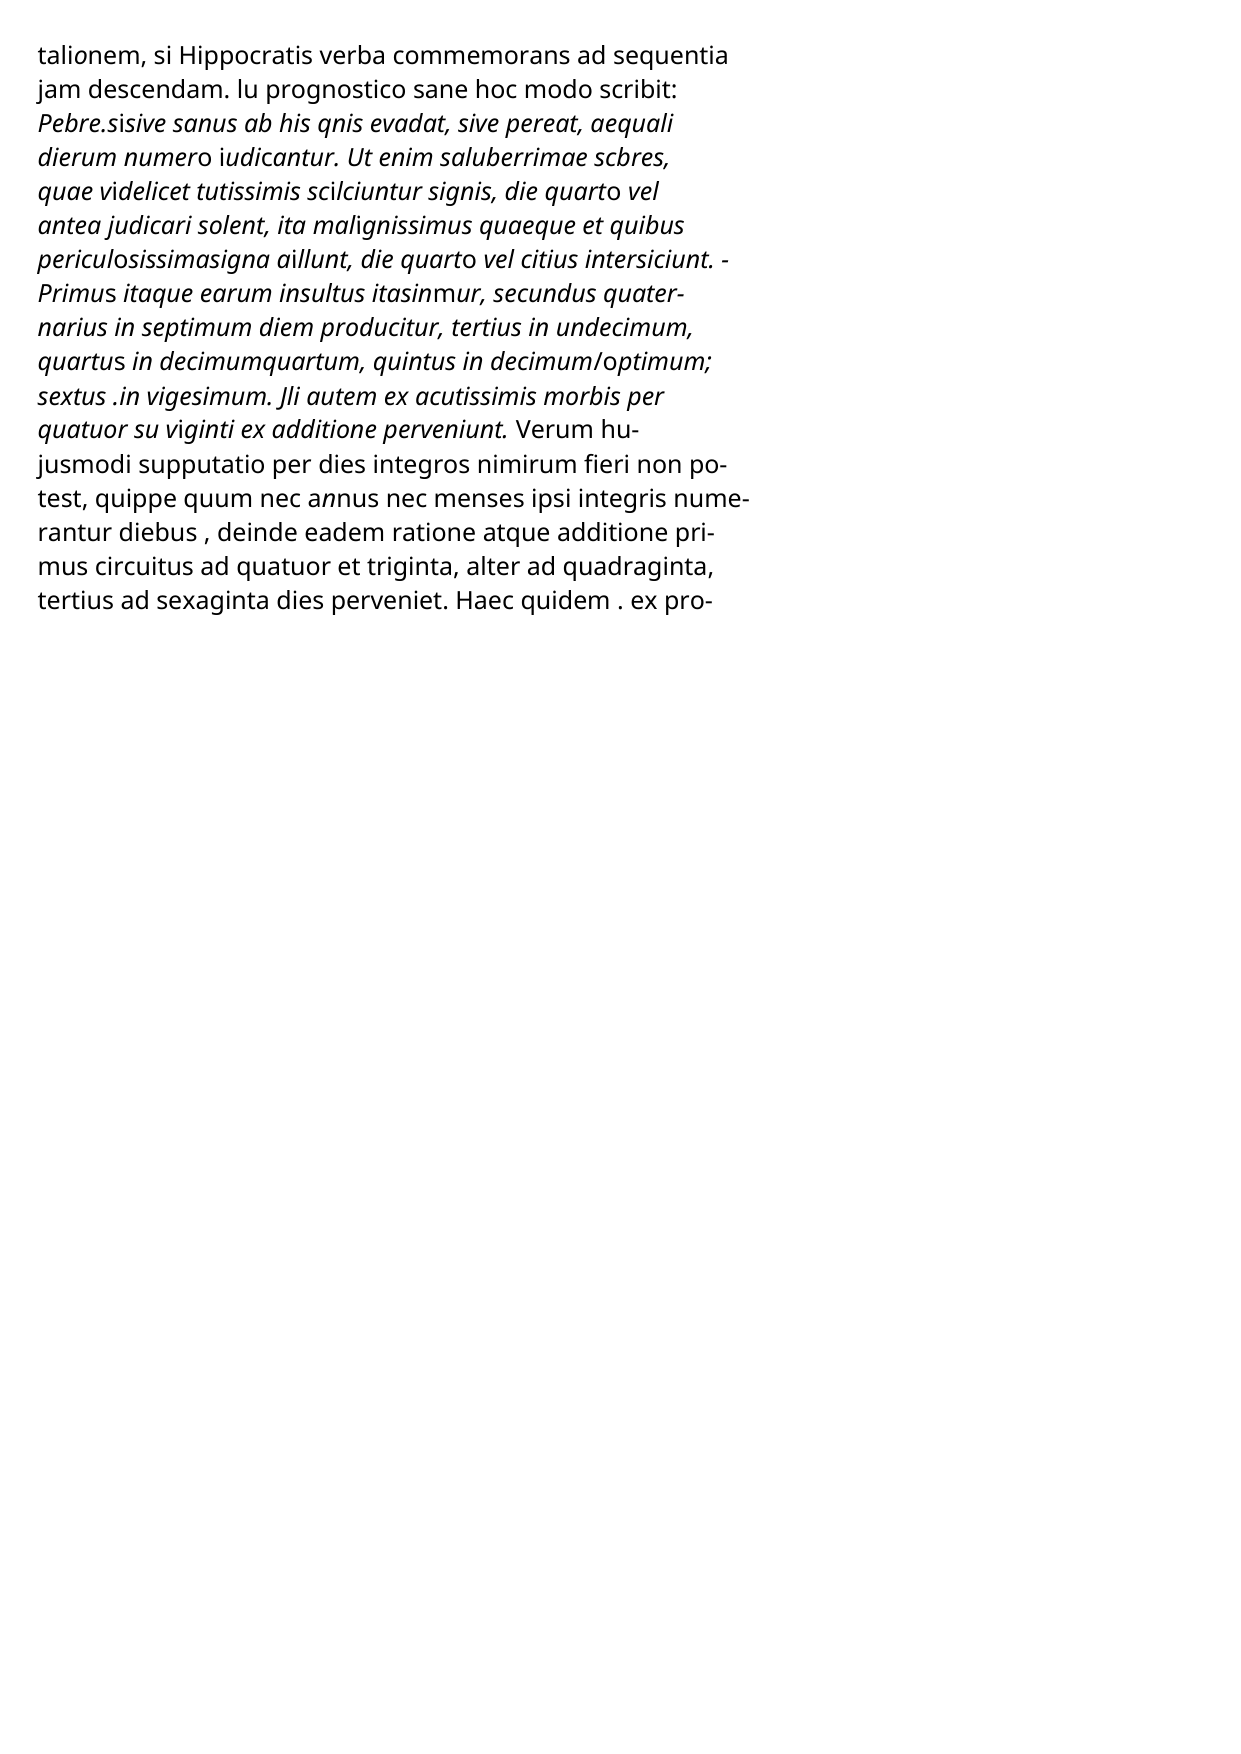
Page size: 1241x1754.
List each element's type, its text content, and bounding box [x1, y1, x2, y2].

text talionem, si Hippocratis verba commemorans ad sequentia jam descendam. lu prognostico sane hoc modo scribit: Pebre.sisive sanus ab his qnis evadat, sive pereat, aequali dierum numero iudicantur. Ut enim saluberrimae scbres, quae videlicet tutissimis scilciuntur signis, die quarto vel antea judicari solent, ita malignissimus quaeque et quibus periculosissimasigna aillunt, die quarto vel citius intersiciunt. - Primus itaque earum insultus itasinmur, secundus quater- narius in septimum diem producitur, tertius in undecimum, quartus in decimumquartum, quintus in decimum/optimum; sextus .in vigesimum. Jli autem ex acutissimis morbis per quatuor su viginti ex additione perveniunt. Verum hu- jusmodi supputatio per dies integros nimirum fieri non po- test, quippe quum nec annus nec menses ipsi integris nume- rantur diebus , deinde eadem ratione atque additione pri- mus circuitus ad quatuor et triginta, alter ad quadraginta, tertius ad sexaginta dies perveniet. Haec quidem . ex pro- [37, 37, 1203, 617]
